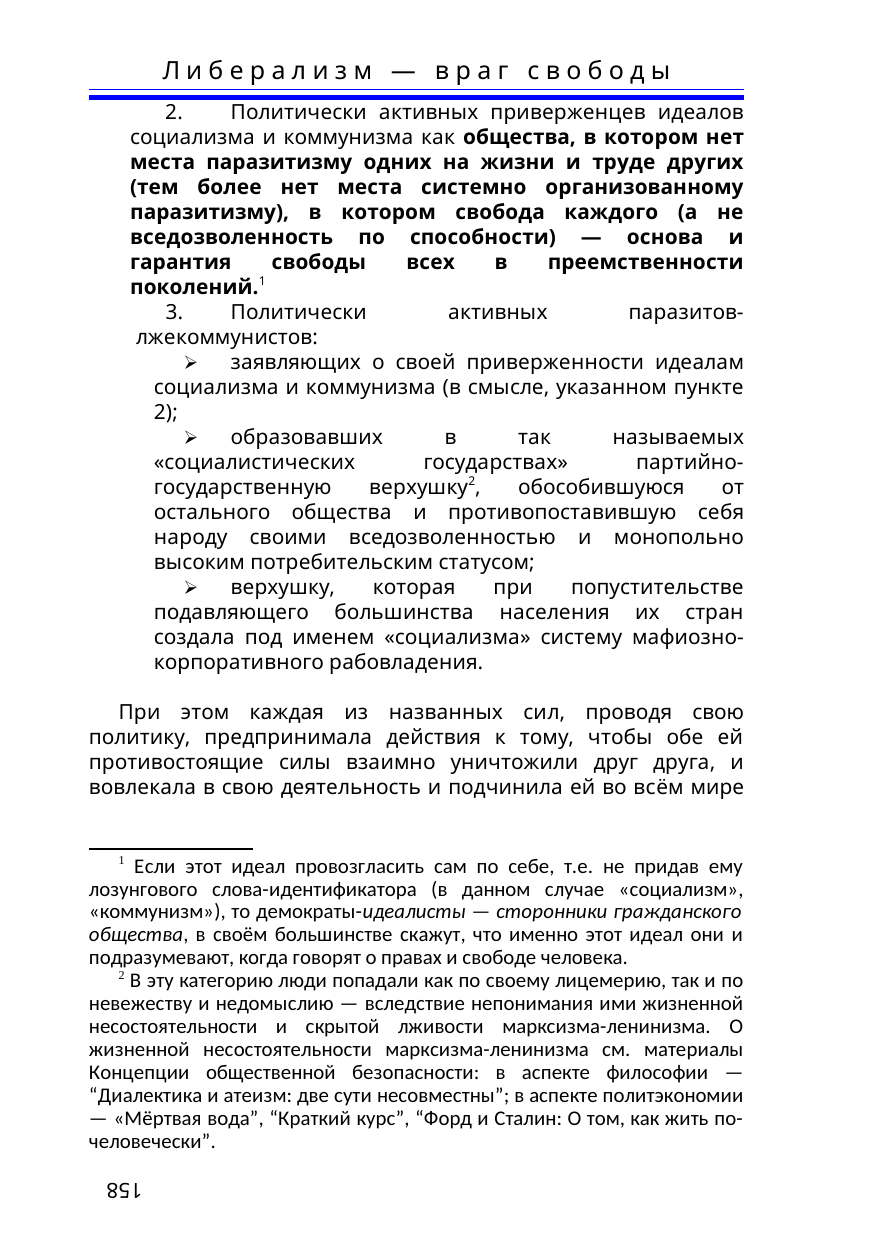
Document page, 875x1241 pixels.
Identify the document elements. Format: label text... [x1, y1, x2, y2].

list Политически активных паразитов-лжекоммунистов: [136, 300, 744, 350]
list верхушку, которая при попустительстве подавляющего бо­льшинства населения их стран создала под именем «со­ци­ализма» систему мафиозно-корпоративного рабовладения. [154, 575, 744, 675]
list В эту категорию люди попадали как по своему лицемерию, так и по невежеству и недомыслию — вследствие непонимания ими жизненной несостоятельности и скрытой лживости марксизма-ленинизма. О жизненной несостоятельности марксизма-ленинизма см. материалы Концепции общественной безопасности: в аспекте философии — “Диалектика и атеизм: две сути несовместны”; в аспекте политэкономии — «Мёртвая вода”, “Краткий курс”, “Форд и Сталин: О том, как жить по-человечески”. [89, 969, 744, 1153]
list Политически активных приверженцев идеалов социализма и коммунизма как общества, в котором нет места паразитизму одних на жизни и труде других (тем более нет места системно организованному паразитизму), в котором свобода каждого (а не вседозволенность по способности) — основа и гарантия свободы всех в преемственности поколений. [130, 100, 744, 300]
list образовавших в так называемых «социалистических государствах» партийно-государственную верхушку, обособившуюся от остального общества и противопоставившую себя народу своими вседозволенностью и монопольно высоким потребительским статусом; [154, 425, 744, 575]
list заявляющих о своей приверженности идеалам социализма и коммунизма (в смысле, указанном пункте 2); [154, 350, 744, 425]
text При этом каждая из названных си­л, проводя свою политику, предпринимала действия к тому, чтобы обе ей противостоящие силы взаимно уничтожили друг друга, и вовлекала в свою деятельность и подчинила ей во всём мире [89, 700, 744, 800]
list Если этот идеал провозгласить сам по себе, т.е. не придав ему лозунгового слова-идентификатора (в данном случае «социализм», «коммунизм»), то демократы-идеалисты — сторонники гражданского общества, в своём большинстве скажут, что именно этот идеал они и подразумевают, когда говорят о правах и свободе человека. [89, 855, 744, 969]
